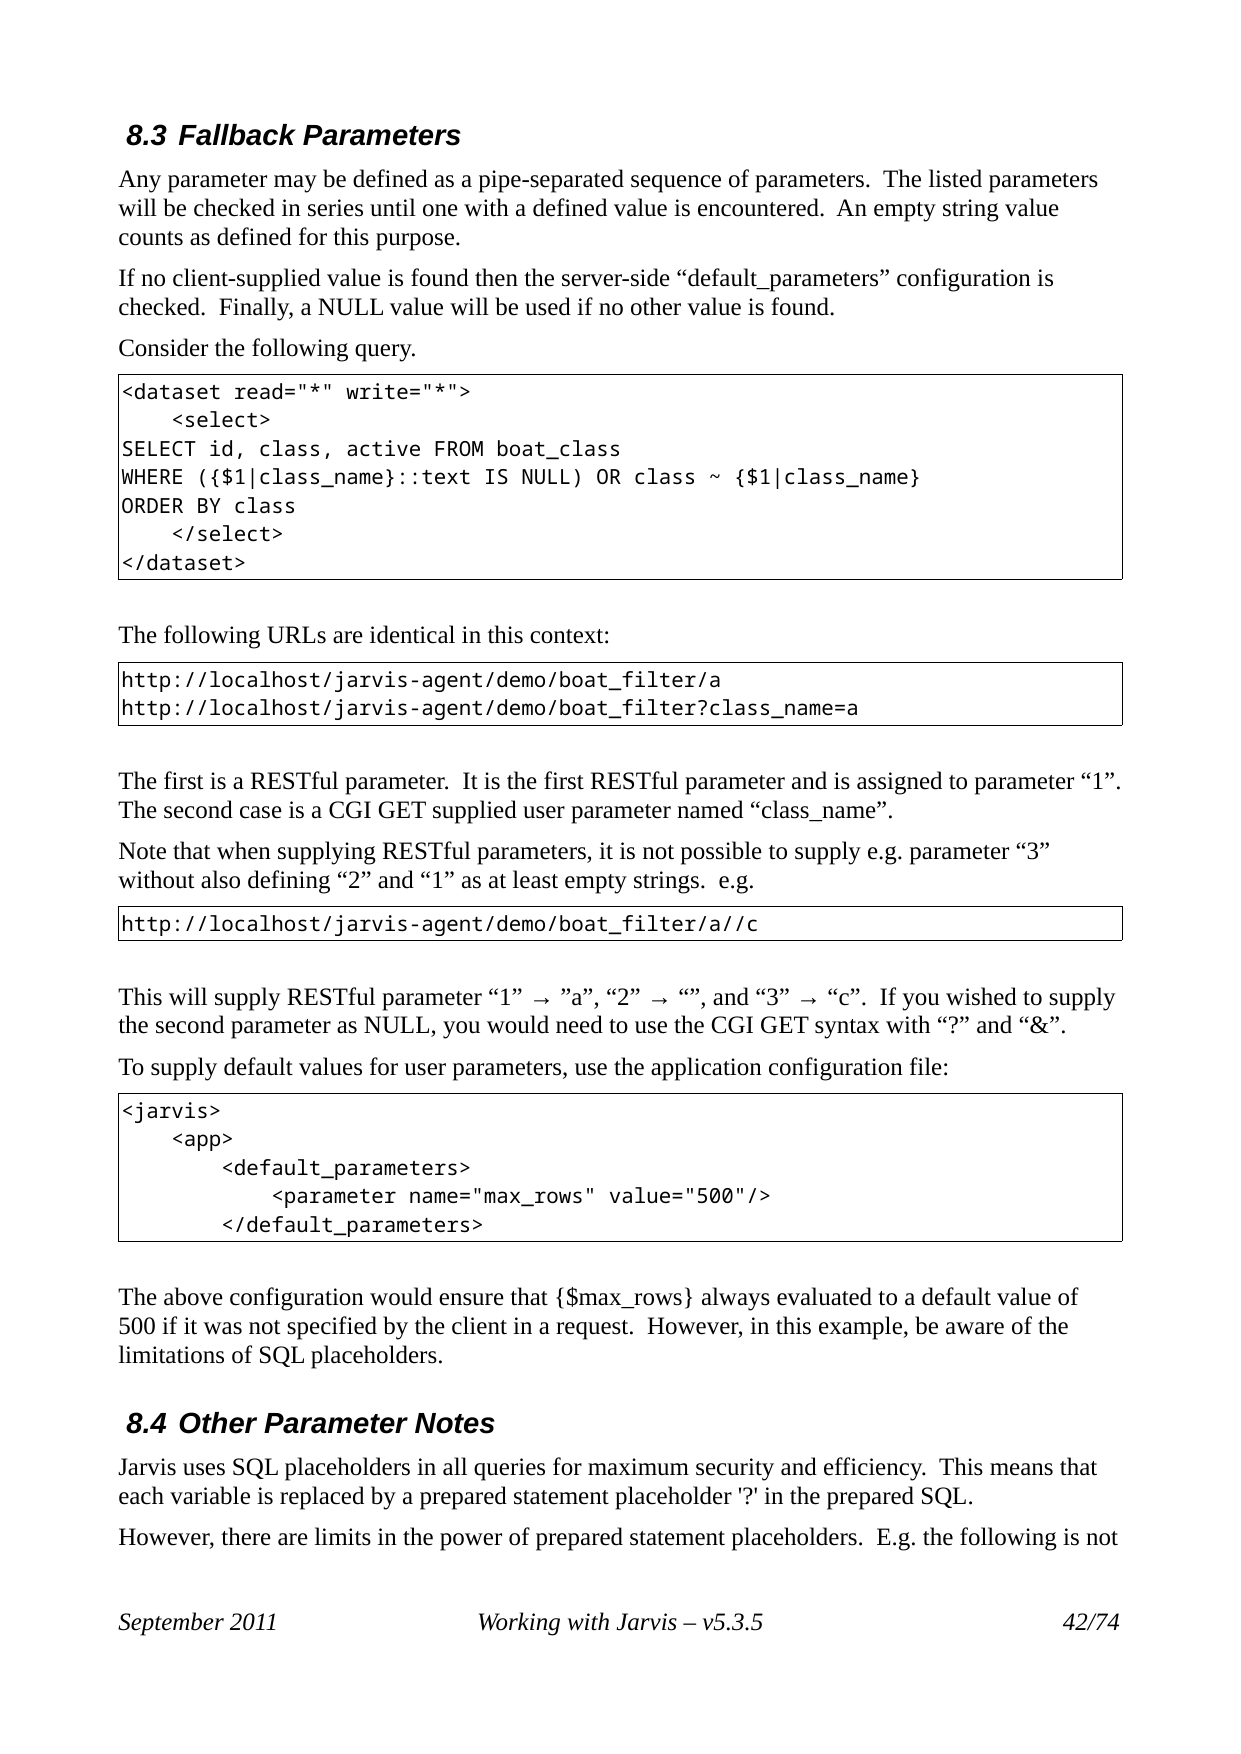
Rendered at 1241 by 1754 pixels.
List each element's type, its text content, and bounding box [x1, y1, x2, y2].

text <default_parameters> [119, 1150, 1122, 1178]
text </dataset> [119, 545, 1122, 579]
text The following URLs are identical in this context: [118, 621, 1122, 649]
text SELECT id, class, active FROM boat_class [119, 431, 1122, 459]
text <select> [119, 403, 1122, 431]
text http://localhost/jarvis-agent/demo/boat_filter?class_name=a [119, 690, 1122, 725]
text ORDER BY class [119, 488, 1122, 516]
subtitle Other Parameter Notes [118, 1406, 1122, 1440]
text Any parameter may be defined as a pipe-separated sequence of parameters. The listed parameters will be checked in series until one with a defined value is encountered. An empty string value counts as defined for this purpose. [118, 164, 1122, 250]
text To supply default values for user parameters, use the application configuration file: [118, 1052, 1122, 1080]
text </select> [119, 516, 1122, 545]
text WHERE ({$1|class_name}::text IS NULL) OR class ~ {$1|class_name} [119, 459, 1122, 488]
text Jarvis uses SQL placeholders in all queries for maximum security and efficiency. This means that each variable is replaced by a prepared statement placeholder '?' in the prepared SQL. [118, 1452, 1122, 1510]
text However, there are limits in the power of prepared statement placeholders. E.g. the following is not [118, 1522, 1122, 1551]
text The above configuration would ensure that {$max_rows} always evaluated to a default value of 500 if it was not specified by the client in a request. However, in this example, be aware of the limitations of SQL placeholders. [118, 1282, 1122, 1369]
text http://localhost/jarvis-agent/demo/boat_filter/a [119, 663, 1122, 690]
text <app> [119, 1121, 1122, 1150]
text http://localhost/jarvis-agent/demo/boat_filter/a//c [119, 907, 1122, 940]
text Consider the following query. [118, 333, 1122, 362]
text The first is a RESTful parameter. It is the first RESTful parameter and is assigned to parameter “1”. The second case is a CGI GET supplied user parameter named “class_name”. [118, 766, 1122, 823]
text <dataset read="*" write="*"> [119, 375, 1122, 403]
text </default_parameters> [119, 1207, 1122, 1241]
text <parameter name="max_rows" value="500"/> [119, 1178, 1122, 1207]
text Note that when supplying RESTful parameters, it is not possible to supply e.g. parameter “3” without also defining “2” and “1” as at least empty strings. e.g. [118, 836, 1122, 893]
subtitle Fallback Parameters [118, 118, 1122, 152]
text <jarvis> [119, 1094, 1122, 1121]
text This will supply RESTful parameter “1” → ”a”, “2” → “”, and “3” → “c”. If you wished to supply the second parameter as NULL, you would need to use the CGI GET syntax with “?” and “&”. [118, 982, 1122, 1039]
text If no client-supplied value is found then the server-side “default_parameters” configuration is checked. Finally, a NULL value will be used if no other value is found. [118, 263, 1122, 320]
